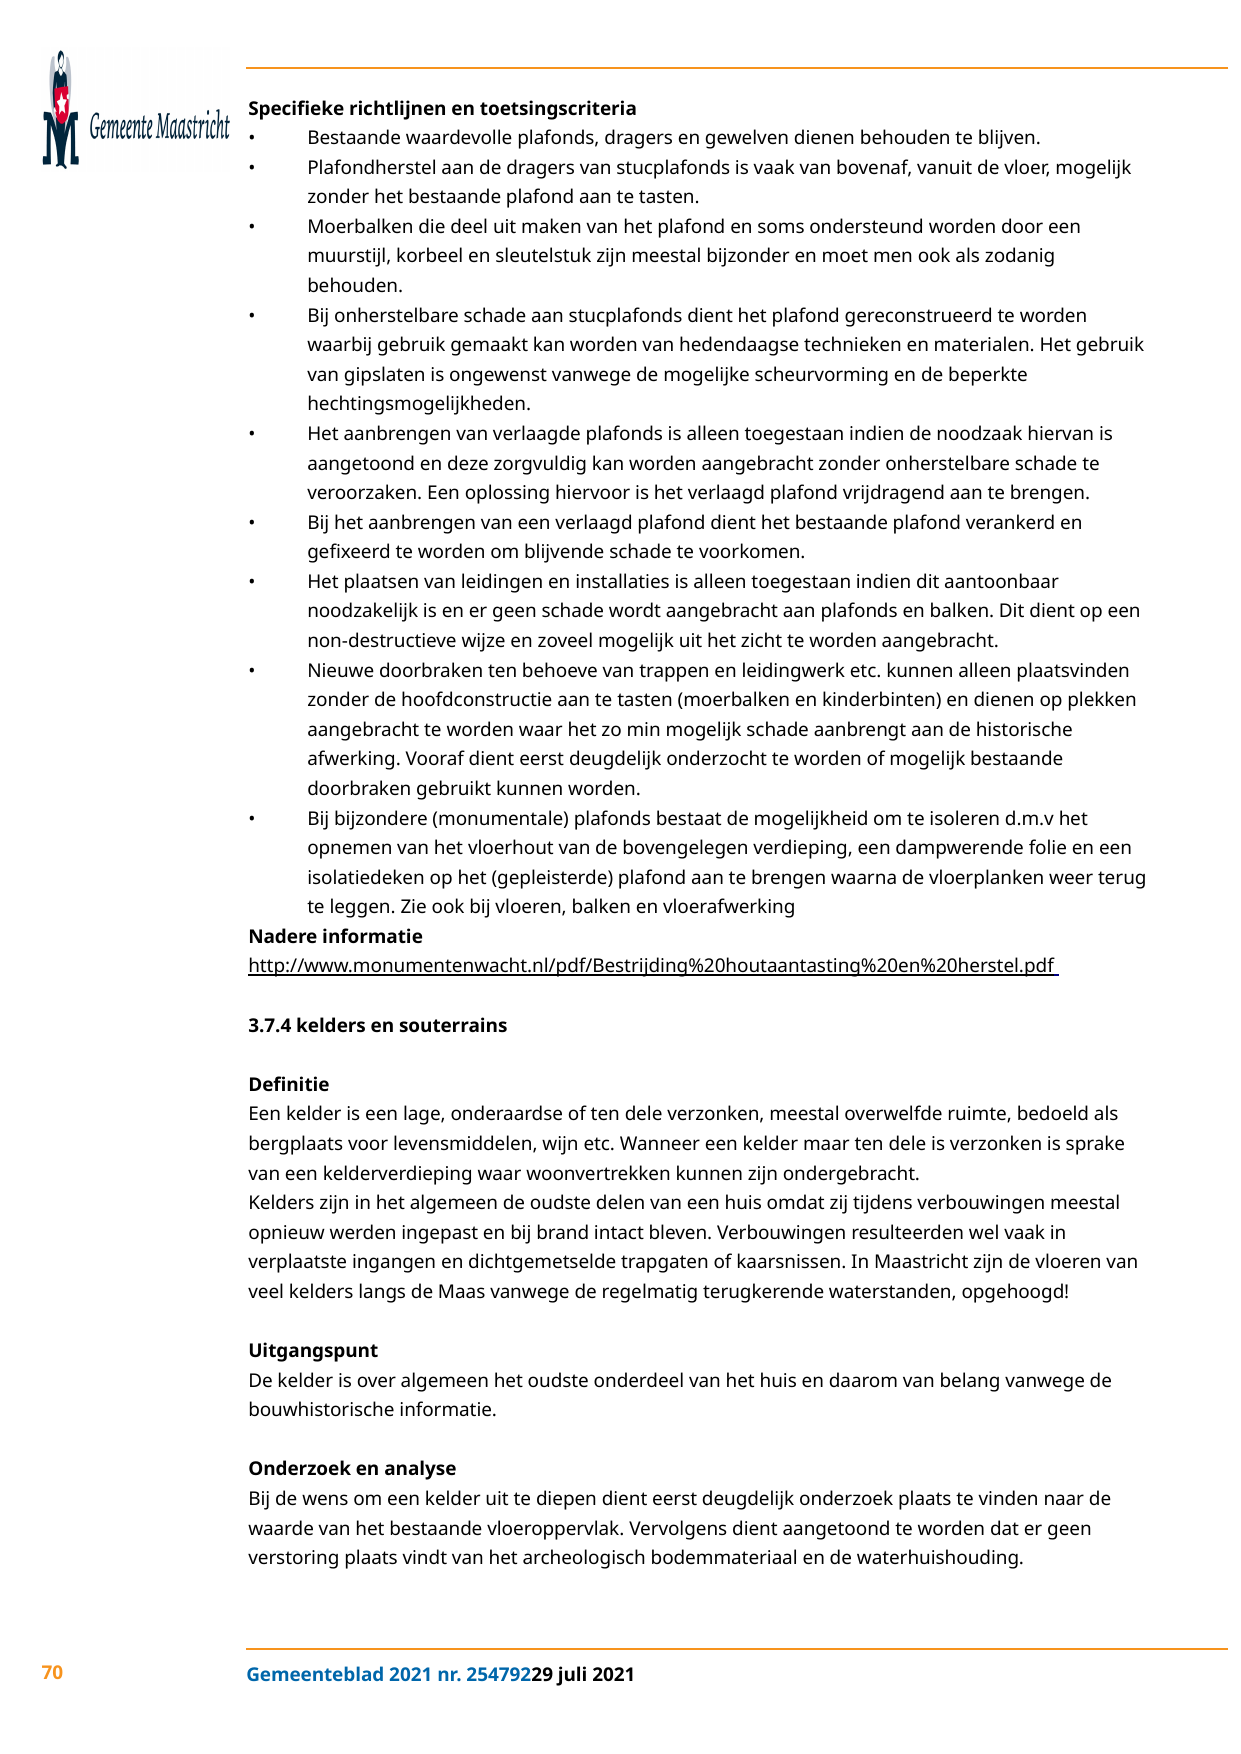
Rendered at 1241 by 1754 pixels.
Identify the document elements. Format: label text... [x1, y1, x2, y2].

text Uitgangspunt [248, 1337, 1152, 1363]
list Bij bijzondere (monumentale) plafonds bestaat de mogelijkheid om te isoleren d.m.v het opnemen van het vloerhout van de bovengelegen verdieping, een dampwerende folie en een isolatiedeken op het (gepleisterde) plafond aan te brengen waarna de vloerplanken weer terug te leggen. Zie ook bij vloeren, balken en vloerafwerking [248, 805, 1152, 919]
list Bestaande waardevolle plafonds, dragers en gewelven dienen behouden te blijven. [248, 124, 1152, 150]
text Kelders zijn in het algemeen de oudste delen van een huis omdat zij tijdens verbouwingen meestal opnieuw werden ingepast en bij brand intact bleven. Verbouwingen resulteerden wel vaak in verplaatste ingangen en dichtgemetselde trapgaten of kaarsnissen. In Maastricht zijn de vloeren van veel kelders langs de Maas vanwege de regelmatig terugkerende waterstanden, opgehoogd! [248, 1189, 1152, 1304]
text 3.7.4 kelders en souterrains [248, 1012, 1152, 1038]
text Een kelder is een lage, onderaardse of ten dele verzonken, meestal overwelfde ruimte, bedoeld als bergplaats voor levensmiddelen, wijn etc. Wanneer een kelder maar ten dele is verzonken is sprake van een kelderverdieping waar woonvertrekken kunnen zijn ondergebracht. [248, 1101, 1152, 1186]
text Specifieke richtlijnen en toetsingscriteria [248, 95, 1152, 121]
picture [41, 47, 231, 172]
list Het aanbrengen van verlaagde plafonds is alleen toegestaan indien de noodzaak hiervan is aangetoond en deze zorgvuldig kan worden aangebracht zonder onherstelbare schade te veroorzaken. Een oplossing hiervoor is het verlaagd plafond vrijdragend aan te brengen. [248, 420, 1152, 505]
list Bij onherstelbare schade aan stucplafonds dient het plafond gereconstrueerd te worden waarbij gebruik gemaakt kan worden van hedendaagse technieken en materialen. Het gebruik van gipslaten is ongewenst vanwege de mogelijke scheurvorming en de beperkte hechtingsmogelijkheden. [248, 302, 1152, 416]
text Bij de wens om een kelder uit te diepen dient eerst deugdelijk onderzoek plaats te vinden naar de waarde van het bestaande vloeroppervlak. Vervolgens dient aangetoond te worden dat er geen verstoring plaats vindt van het archeologisch bodemmateriaal en de waterhuishouding. [248, 1485, 1152, 1570]
list Plafondherstel aan de dragers van stucplafonds is vaak van bovenaf, vanuit de vloer, mogelijk zonder het bestaande plafond aan te tasten. [248, 154, 1152, 209]
text Nadere informatie [248, 923, 1152, 949]
text De kelder is over algemeen het oudste onderdeel van het huis en daarom van belang vanwege de bouwhistorische informatie. [248, 1367, 1152, 1422]
list Bij het aanbrengen van een verlaagd plafond dient het bestaande plafond verankerd en gefixeerd te worden om blijvende schade te voorkomen. [248, 509, 1152, 564]
text Definitie [248, 1071, 1152, 1097]
text Onderzoek en analyse [248, 1456, 1152, 1481]
text http://www.monumentenwacht.nl/pdf/Bestrijding%20houtaantasting%20en%20herstel.pdf [248, 953, 1152, 978]
list Nieuwe doorbraken ten behoeve van trappen en leidingwerk etc. kunnen alleen plaatsvinden zonder de hoofdconstructie aan te tasten (moerbalken en kinderbinten) en dienen op plekken aangebracht te worden waar het zo min mogelijk schade aanbrengt aan de historische afwerking. Vooraf dient eerst deugdelijk onderzocht te worden of mogelijk bestaande doorbraken gebruikt kunnen worden. [248, 657, 1152, 801]
list Moerbalken die deel uit maken van het plafond en soms ondersteund worden door een muurstijl, korbeel en sleutelstuk zijn meestal bijzonder en moet men ook als zodanig behouden. [248, 213, 1152, 298]
list Het plaatsen van leidingen en installaties is alleen toegestaan indien dit aantoonbaar noodzakelijk is en er geen schade wordt aangebracht aan plafonds en balken. Dit dient op een non-destructieve wijze en zoveel mogelijk uit het zicht te worden aangebracht. [248, 568, 1152, 653]
